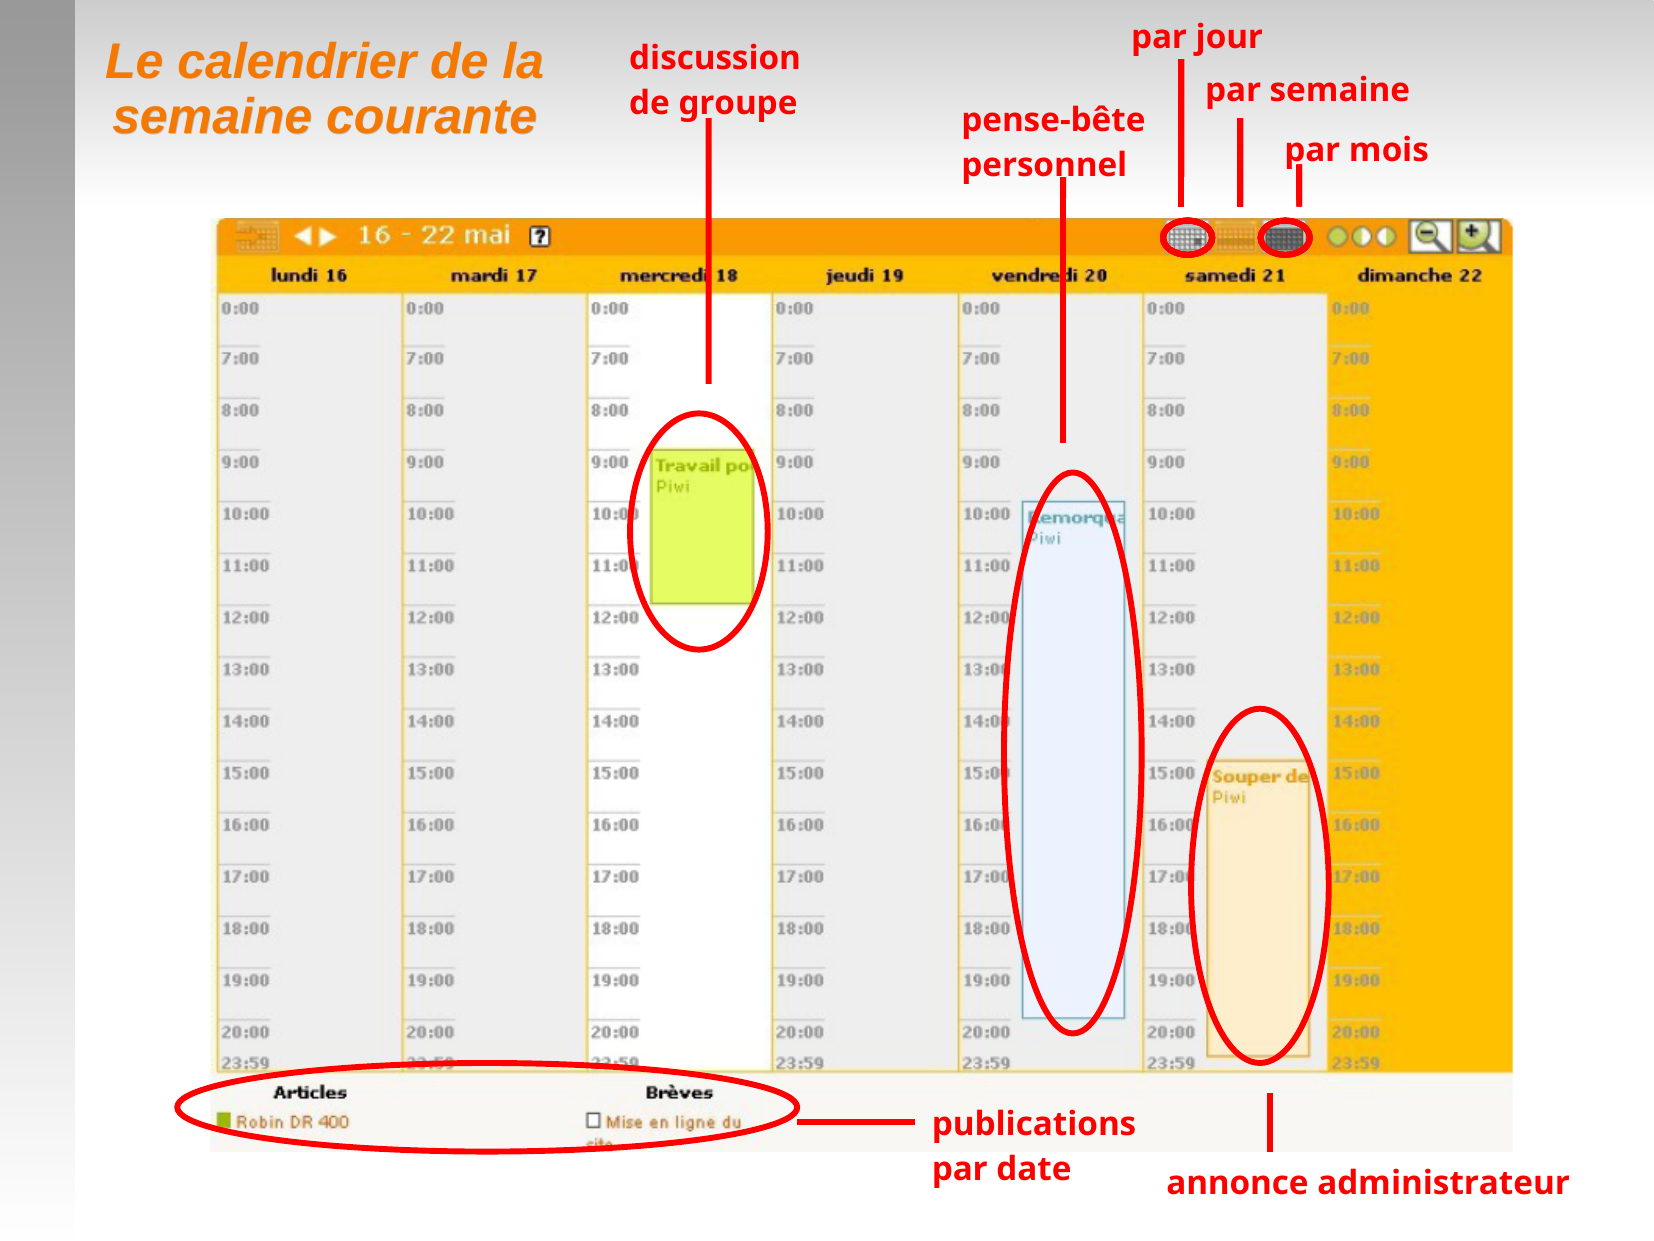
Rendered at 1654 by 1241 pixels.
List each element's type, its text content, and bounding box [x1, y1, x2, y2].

text_box par semaine [1190, 59, 1452, 113]
picture [206, 1130, 365, 1152]
text_box par mois [1269, 118, 1463, 178]
text_box discussion de groupe [614, 26, 852, 119]
text_box par jour [1116, 5, 1295, 60]
picture [1167, 224, 1209, 251]
text_box pense-bête personnel [946, 88, 1188, 181]
picture [206, 218, 1524, 1152]
picture [1264, 224, 1306, 251]
text_box publications par date [917, 1092, 1189, 1185]
title Le calendrier de la semaine courante [88, 0, 562, 178]
text_box annonce administrateur [1151, 1151, 1633, 1205]
picture [206, 1066, 794, 1148]
